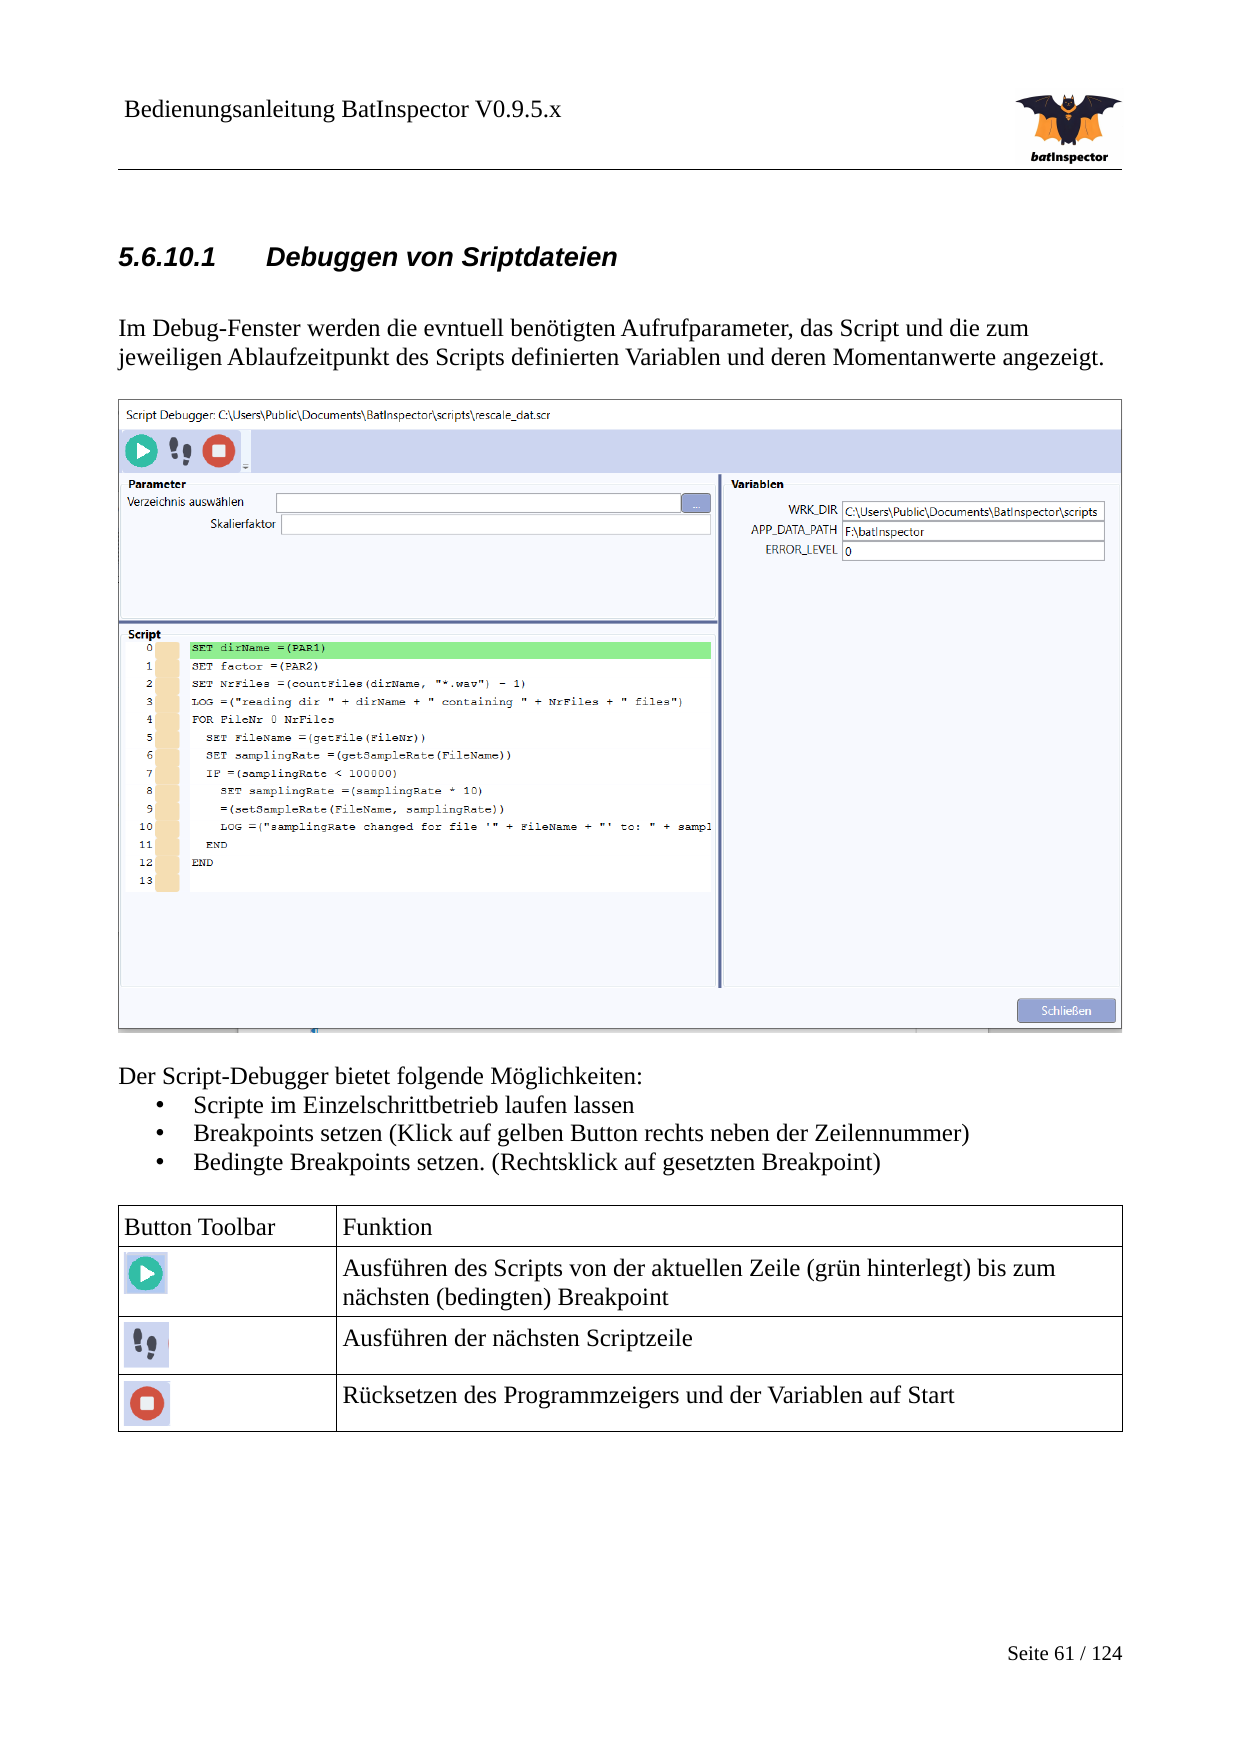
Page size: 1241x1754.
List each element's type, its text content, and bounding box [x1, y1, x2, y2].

subtitle Debuggen von Sriptdateien [118, 241, 1122, 272]
table_cell [119, 1247, 336, 1316]
picture [123, 1322, 169, 1368]
table_header Button Toolbar [119, 1206, 336, 1246]
table_cell [119, 1317, 336, 1373]
table_cell Rücksetzen des Programmzeigers und der Variablen auf Start [337, 1375, 1122, 1431]
list Breakpoints setzen (Klick auf gelben Button rechts neben der Zeilennummer) [156, 1118, 1122, 1147]
table_cell Ausführen des Scripts von der aktuellen Zeile (grün hinterlegt) bis zum nächsten (bedingten) Breakpoint [337, 1247, 1122, 1316]
picture [123, 1380, 171, 1426]
picture [1015, 88, 1125, 165]
picture [118, 399, 1123, 1033]
table_cell Ausführen der nächsten Scriptzeile [337, 1317, 1122, 1373]
list Scripte im Einzelschrittbetrieb laufen lassen [156, 1090, 1122, 1118]
text Im Debug-Fenster werden die evntuell benötigten Aufrufparameter, das Script und die zum jeweiligen Ablaufzeitpunkt des Scripts definierten Variablen und deren Momentanwerte angezeigt. [118, 313, 1122, 371]
text Der Script-Debugger bietet folgende Möglichkeiten: [118, 1061, 1122, 1090]
table_header Funktion [337, 1206, 1122, 1246]
picture [123, 1252, 168, 1294]
list Bedingte Breakpoints setzen. (Rechtsklick auf gesetzten Breakpoint) [156, 1147, 1122, 1176]
table_cell [119, 1375, 336, 1431]
